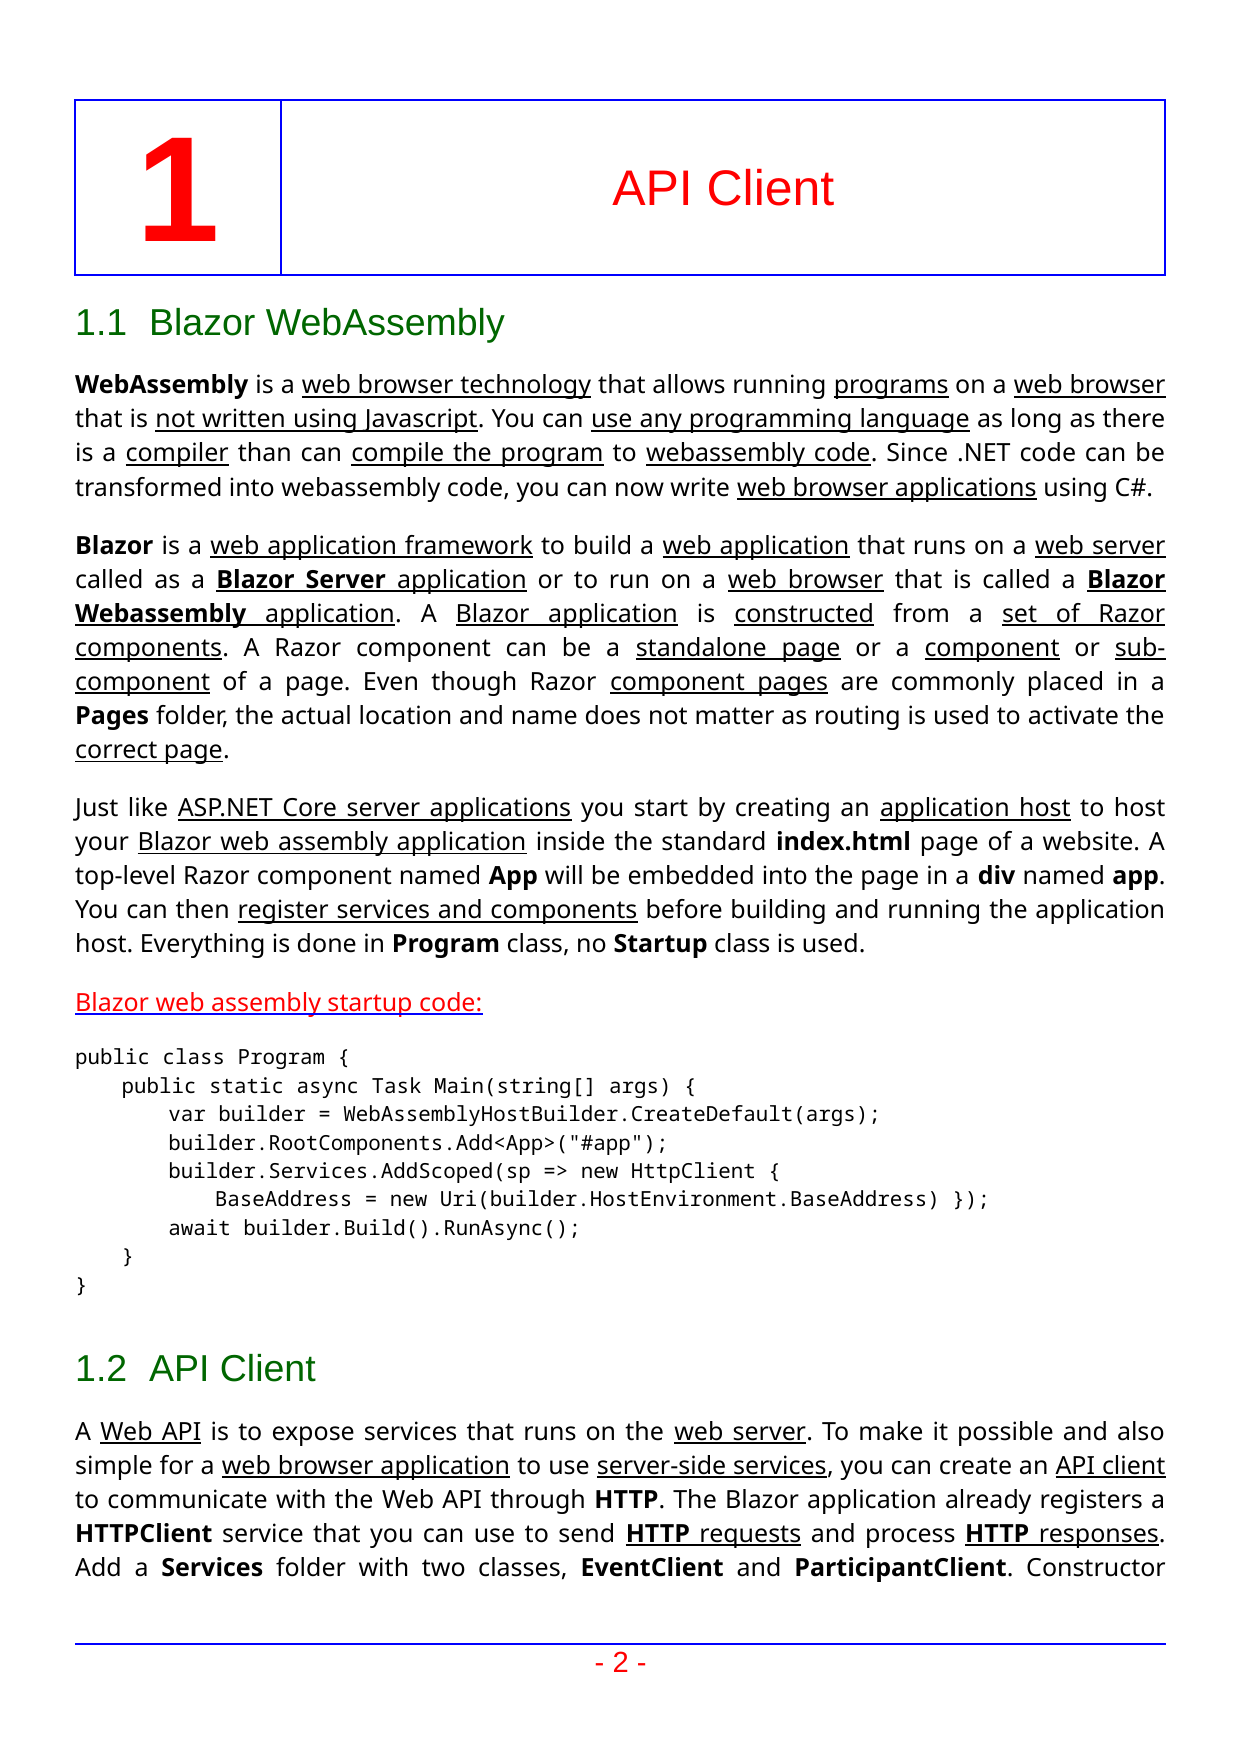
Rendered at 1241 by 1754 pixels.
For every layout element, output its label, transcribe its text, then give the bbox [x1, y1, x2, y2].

text builder.Services.AddScoped(sp => new HttpClient { [75, 1156, 1166, 1184]
text 1.2 API Client [75, 1346, 1166, 1389]
text Blazor web assembly startup code: [75, 984, 1166, 1018]
text Just like ASP.NET Core server applications you start by creating an application host to host your Blazor web assembly application inside the standard index.html page of a website. A top-level Razor component named App will be embedded into the page in a div named app. You can then register services and components before building and running the application host. Everything is done in Program class, no Startup class is used. [75, 790, 1166, 960]
table_header API Client [282, 101, 1164, 274]
text } [75, 1270, 1166, 1298]
text builder.RootComponents.Add<App>("#app"); [75, 1128, 1166, 1156]
text BaseAddress = new Uri(builder.HostEnvironment.BaseAddress) }); [75, 1184, 1166, 1213]
text var builder = WebAssemblyHostBuilder.CreateDefault(args); [75, 1099, 1166, 1128]
text A Web API is to expose services that runs on the web server. To make it possible and also simple for a web browser application to use server-side services, you can create an API client to communicate with the Web API through HTTP. The Blazor application already registers a HTTPClient service that you can use to send HTTP requests and process HTTP responses. Add a Services folder with two classes, EventClient and ParticipantClient. Constructor [75, 1413, 1166, 1584]
text public class Program { [75, 1042, 1166, 1071]
text public static async Task Main(string[] args) { [75, 1071, 1166, 1099]
text Blazor is a web application framework to build a web application that runs on a web server called as a Blazor Server application or to run on a web browser that is called a Blazor Webassembly application. A Blazor application is constructed from a set of Razor components. A Razor component can be a standalone page or a component or sub-component of a page. Even though Razor component pages are commonly placed in a Pages folder, the actual location and name does not matter as routing is used to activate the correct page. [75, 527, 1166, 766]
text WebAssembly is a web browser technology that allows running programs on a web browser that is not written using Javascript. You can use any programming language as long as there is a compiler than can compile the program to webassembly code. Since .NET code can be transformed into webassembly code, you can now write web browser applications using C#. [75, 367, 1166, 503]
table_header 1 [76, 101, 280, 274]
text } [75, 1241, 1166, 1270]
text await builder.Build().RunAsync(); [75, 1213, 1166, 1241]
text 1.1 Blazor WebAssembly [75, 300, 1166, 343]
